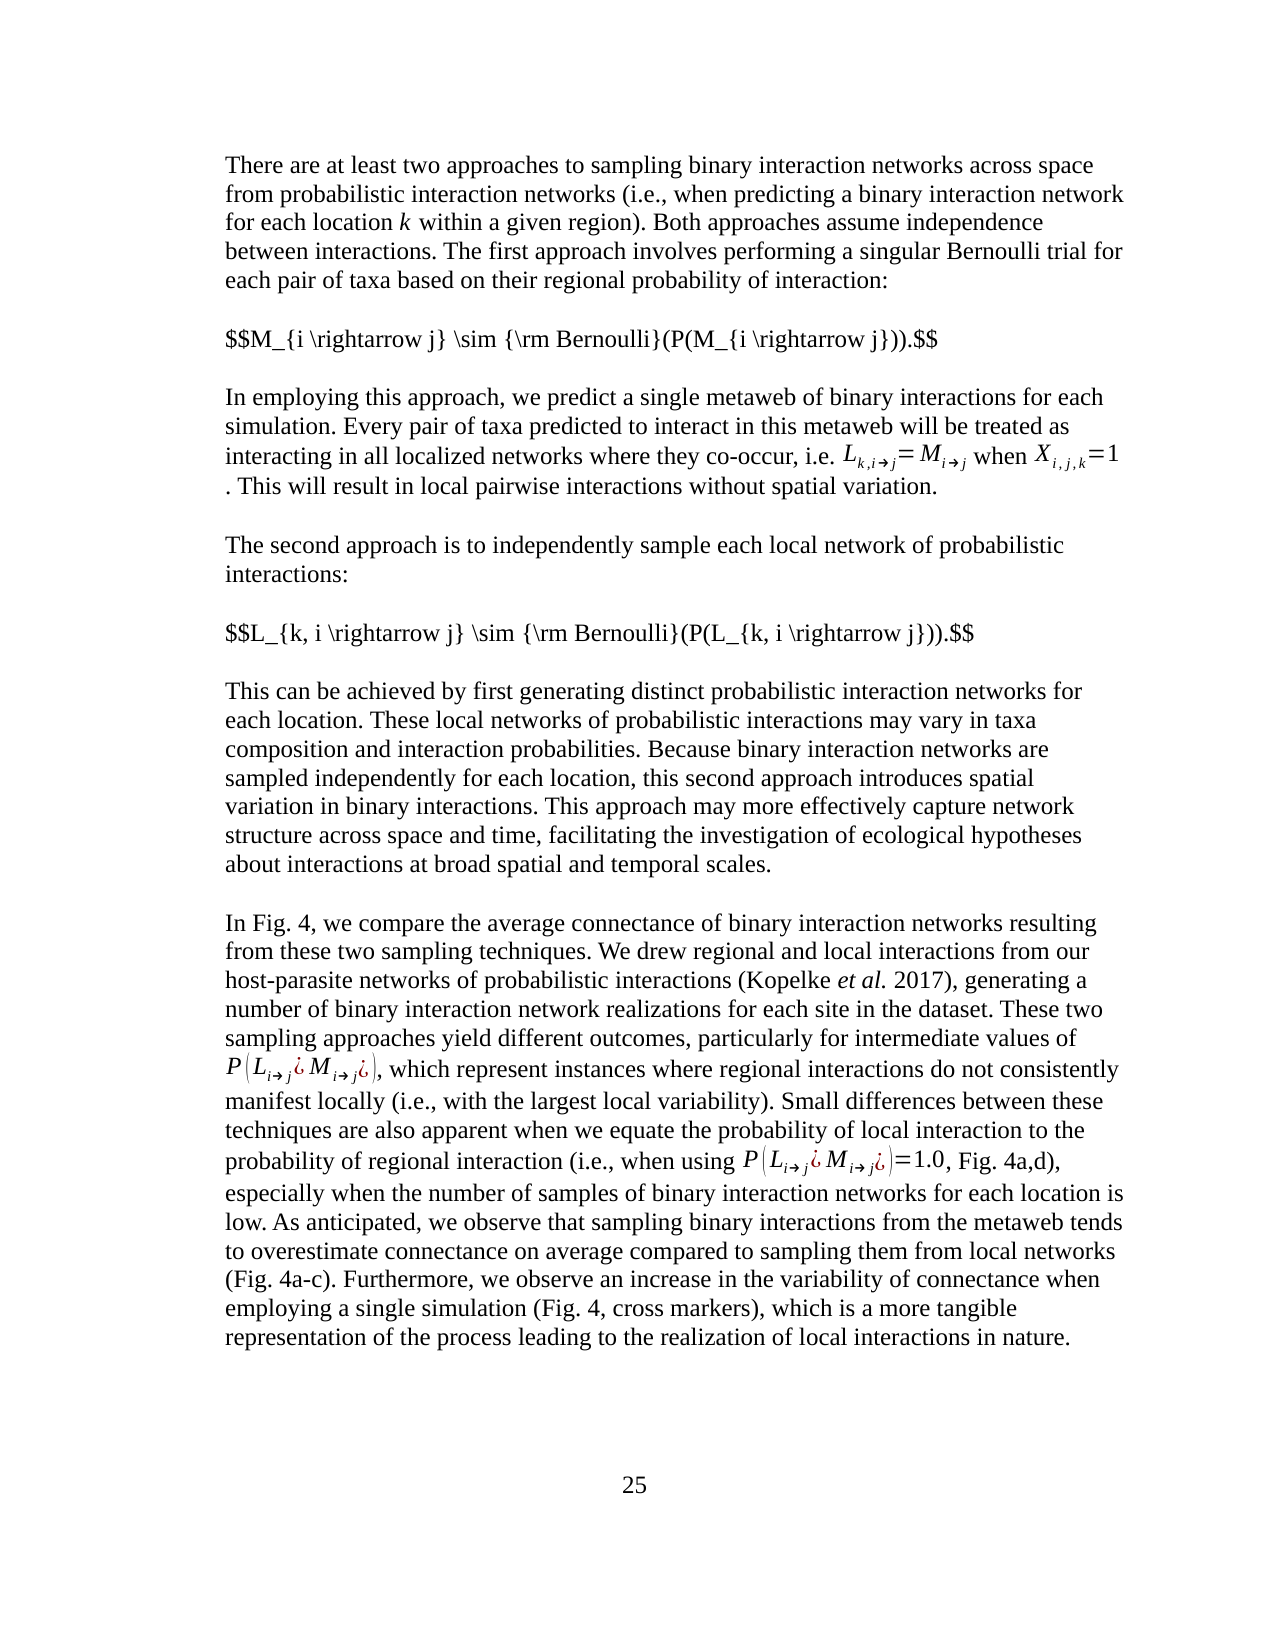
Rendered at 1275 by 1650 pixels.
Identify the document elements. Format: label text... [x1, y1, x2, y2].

text In Fig. 4, we compare the average connectance of binary interaction networks resulting from these two sampling techniques. We drew regional and local interactions from our host-parasite networks of probabilistic interactions (Kopelke et al. 2017), generating a number of binary interaction network realizations for each site in the dataset. These two sampling approaches yield different outcomes, particularly for intermediate values of , which represent instances where regional interactions do not consistently manifest locally (i.e., with the largest local variability). Small differences between these techniques are also apparent when we equate the probability of local interaction to the probability of regional interaction (i.e., when using , Fig. 4a,d), especially when the number of samples of binary interaction networks for each location is low. As anticipated, we observe that sampling binary interactions from the metaweb tends to overestimate connectance on average compared to sampling them from local networks (Fig. 4a-c). Furthermore, we observe an increase in the variability of connectance when employing a single simulation (Fig. 4, cross markers), which is a more tangible representation of the process leading to the realization of local interactions in nature. [225, 908, 1125, 1351]
text This can be achieved by first generating distinct probabilistic interaction networks for each location. These local networks of probabilistic interactions may vary in taxa composition and interaction probabilities. Because binary interaction networks are sampled independently for each location, this second approach introduces spatial variation in binary interactions. This approach may more effectively capture network structure across space and time, facilitating the investigation of ecological hypotheses about interactions at broad spatial and temporal scales. [225, 676, 1125, 878]
text $$M_{i \rightarrow j} \sim {\rm Bernoulli}(P(M_{i \rightarrow j})).$$ [225, 324, 1125, 352]
text $$L_{k, i \rightarrow j} \sim {\rm Bernoulli}(P(L_{k, i \rightarrow j})).$$ [225, 618, 1125, 646]
text The second approach is to independently sample each local network of probabilistic interactions: [225, 530, 1125, 588]
text In employing this approach, we predict a single metaweb of binary interactions for each simulation. Every pair of taxa predicted to interact in this metaweb will be treated as interacting in all localized networks where they co-occur, i.e. when . This will result in local pairwise interactions without spatial variation. [225, 382, 1125, 500]
text There are at least two approaches to sampling binary interaction networks across space from probabilistic interaction networks (i.e., when predicting a binary interaction network for each location within a given region). Both approaches assume independence between interactions. The first approach involves performing a singular Bernoulli trial for each pair of taxa based on their regional probability of interaction: [225, 150, 1125, 294]
